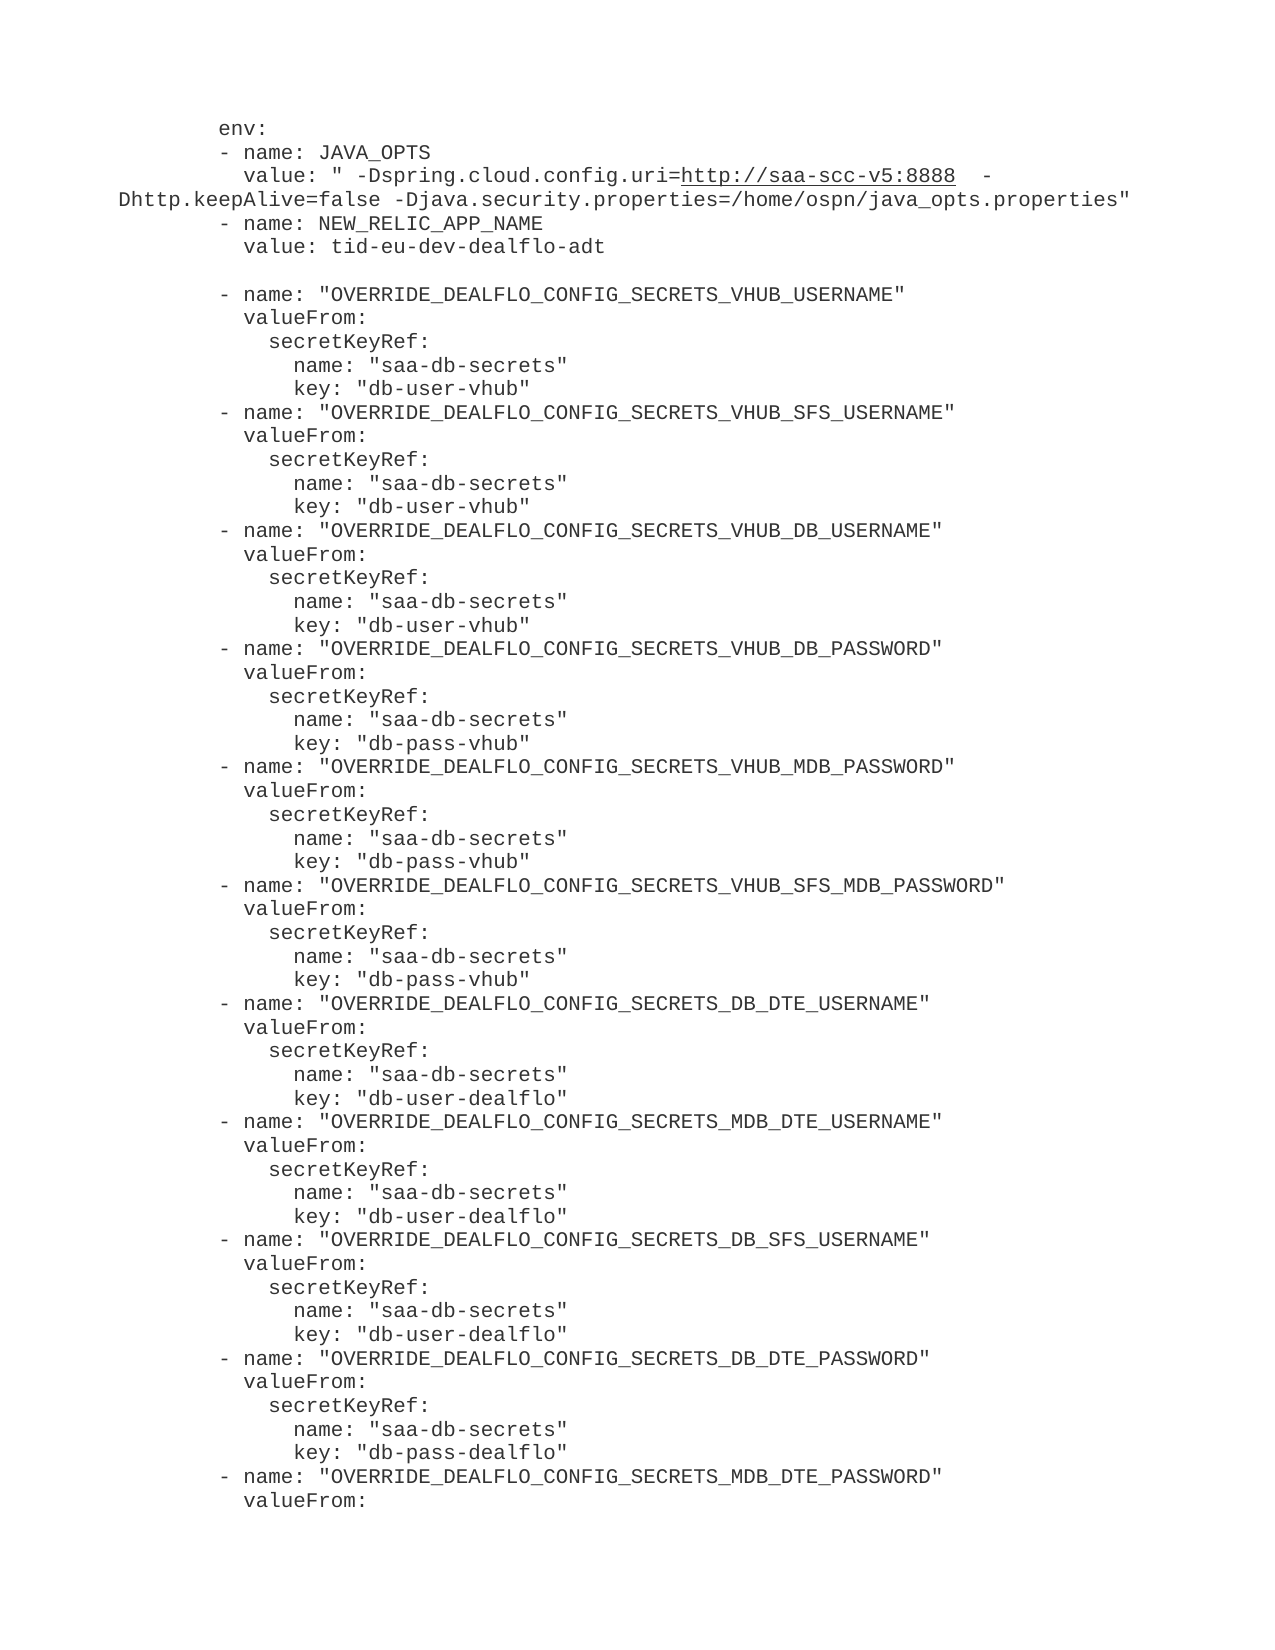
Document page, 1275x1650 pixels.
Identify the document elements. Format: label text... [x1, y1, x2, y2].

text - name: "OVERRIDE_DEALFLO_CONFIG_SECRETS_DB_DTE_USERNAME" [118, 993, 1157, 1017]
text name: "saa-db-secrets" [118, 1300, 1157, 1324]
text valueFrom: [118, 307, 1157, 331]
text valueFrom: [118, 1371, 1157, 1395]
text key: "db-user-dealflo" [118, 1088, 1157, 1111]
text key: "db-user-vhub" [118, 378, 1157, 402]
text key: "db-pass-vhub" [118, 969, 1157, 993]
text key: "db-pass-vhub" [118, 851, 1157, 875]
text - name: NEW_RELIC_APP_NAME [118, 213, 1157, 236]
text name: "saa-db-secrets" [118, 946, 1157, 969]
text valueFrom: [118, 1253, 1157, 1277]
text - name: "OVERRIDE_DEALFLO_CONFIG_SECRETS_MDB_DTE_PASSWORD" [118, 1466, 1157, 1489]
text secretKeyRef: [118, 567, 1157, 591]
text - name: "OVERRIDE_DEALFLO_CONFIG_SECRETS_VHUB_USERNAME" [118, 284, 1157, 307]
text - name: "OVERRIDE_DEALFLO_CONFIG_SECRETS_MDB_DTE_USERNAME" [118, 1111, 1157, 1135]
text env: [118, 118, 1157, 142]
text - name: "OVERRIDE_DEALFLO_CONFIG_SECRETS_VHUB_DB_USERNAME" [118, 520, 1157, 544]
text name: "saa-db-secrets" [118, 1419, 1157, 1442]
text - name: "OVERRIDE_DEALFLO_CONFIG_SECRETS_VHUB_SFS_USERNAME" [118, 402, 1157, 426]
text key: "db-user-vhub" [118, 496, 1157, 520]
text valueFrom: [118, 1489, 1157, 1513]
text name: "saa-db-secrets" [118, 1182, 1157, 1206]
text secretKeyRef: [118, 1040, 1157, 1064]
text name: "saa-db-secrets" [118, 709, 1157, 733]
text key: "db-user-dealflo" [118, 1206, 1157, 1229]
text secretKeyRef: [118, 1395, 1157, 1419]
text valueFrom: [118, 426, 1157, 449]
text secretKeyRef: [118, 449, 1157, 473]
text valueFrom: [118, 1017, 1157, 1040]
text valueFrom: [118, 780, 1157, 804]
text - name: "OVERRIDE_DEALFLO_CONFIG_SECRETS_VHUB_DB_PASSWORD" [118, 638, 1157, 662]
text secretKeyRef: [118, 922, 1157, 946]
text name: "saa-db-secrets" [118, 827, 1157, 851]
text name: "saa-db-secrets" [118, 591, 1157, 615]
text - name: "OVERRIDE_DEALFLO_CONFIG_SECRETS_VHUB_MDB_PASSWORD" [118, 757, 1157, 780]
text value: " -Dspring.cloud.config.uri=http://saa-scc-v5:8888 -Dhttp.keepAlive=false -Djava.security.properties=/home/ospn/java_opts.properties" [118, 165, 1157, 213]
text secretKeyRef: [118, 1277, 1157, 1300]
text secretKeyRef: [118, 804, 1157, 827]
text secretKeyRef: [118, 1158, 1157, 1182]
text value: tid-eu-dev-dealflo-adt [118, 236, 1157, 260]
text key: "db-user-vhub" [118, 615, 1157, 638]
text valueFrom: [118, 544, 1157, 567]
text valueFrom: [118, 662, 1157, 686]
text - name: "OVERRIDE_DEALFLO_CONFIG_SECRETS_DB_DTE_PASSWORD" [118, 1348, 1157, 1371]
text secretKeyRef: [118, 331, 1157, 354]
text key: "db-user-dealflo" [118, 1324, 1157, 1348]
text - name: "OVERRIDE_DEALFLO_CONFIG_SECRETS_DB_SFS_USERNAME" [118, 1229, 1157, 1253]
text secretKeyRef: [118, 686, 1157, 709]
text name: "saa-db-secrets" [118, 473, 1157, 496]
text name: "saa-db-secrets" [118, 1064, 1157, 1088]
text key: "db-pass-dealflo" [118, 1442, 1157, 1466]
text name: "saa-db-secrets" [118, 354, 1157, 378]
text key: "db-pass-vhub" [118, 733, 1157, 757]
text valueFrom: [118, 1135, 1157, 1158]
text - name: JAVA_OPTS [118, 142, 1157, 165]
text valueFrom: [118, 898, 1157, 922]
text - name: "OVERRIDE_DEALFLO_CONFIG_SECRETS_VHUB_SFS_MDB_PASSWORD" [118, 875, 1157, 898]
